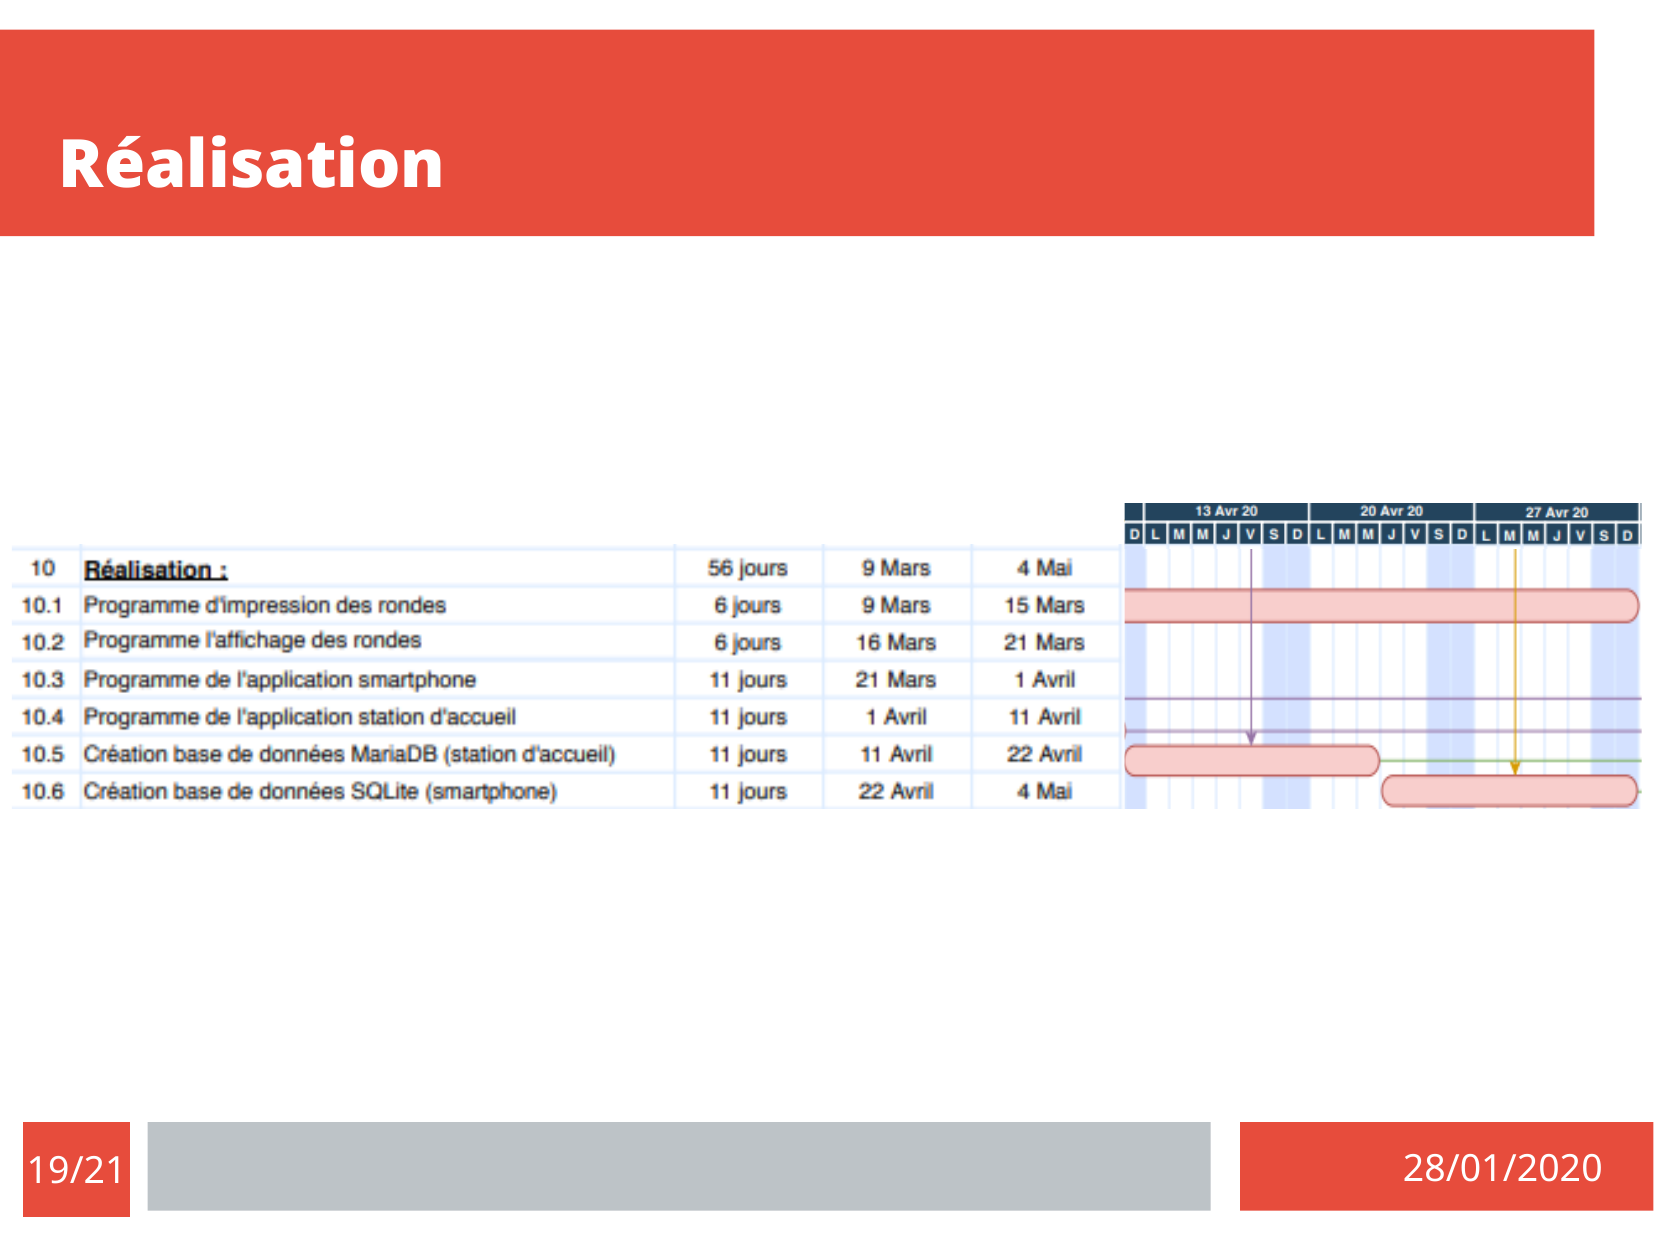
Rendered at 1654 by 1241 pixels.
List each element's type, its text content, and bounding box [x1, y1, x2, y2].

text_box <numéro>/21 [23, 1122, 130, 1217]
text_box 28/01/2020 [1388, 1133, 1634, 1196]
title Réalisation [59, 59, 1595, 207]
picture [11, 503, 1642, 809]
